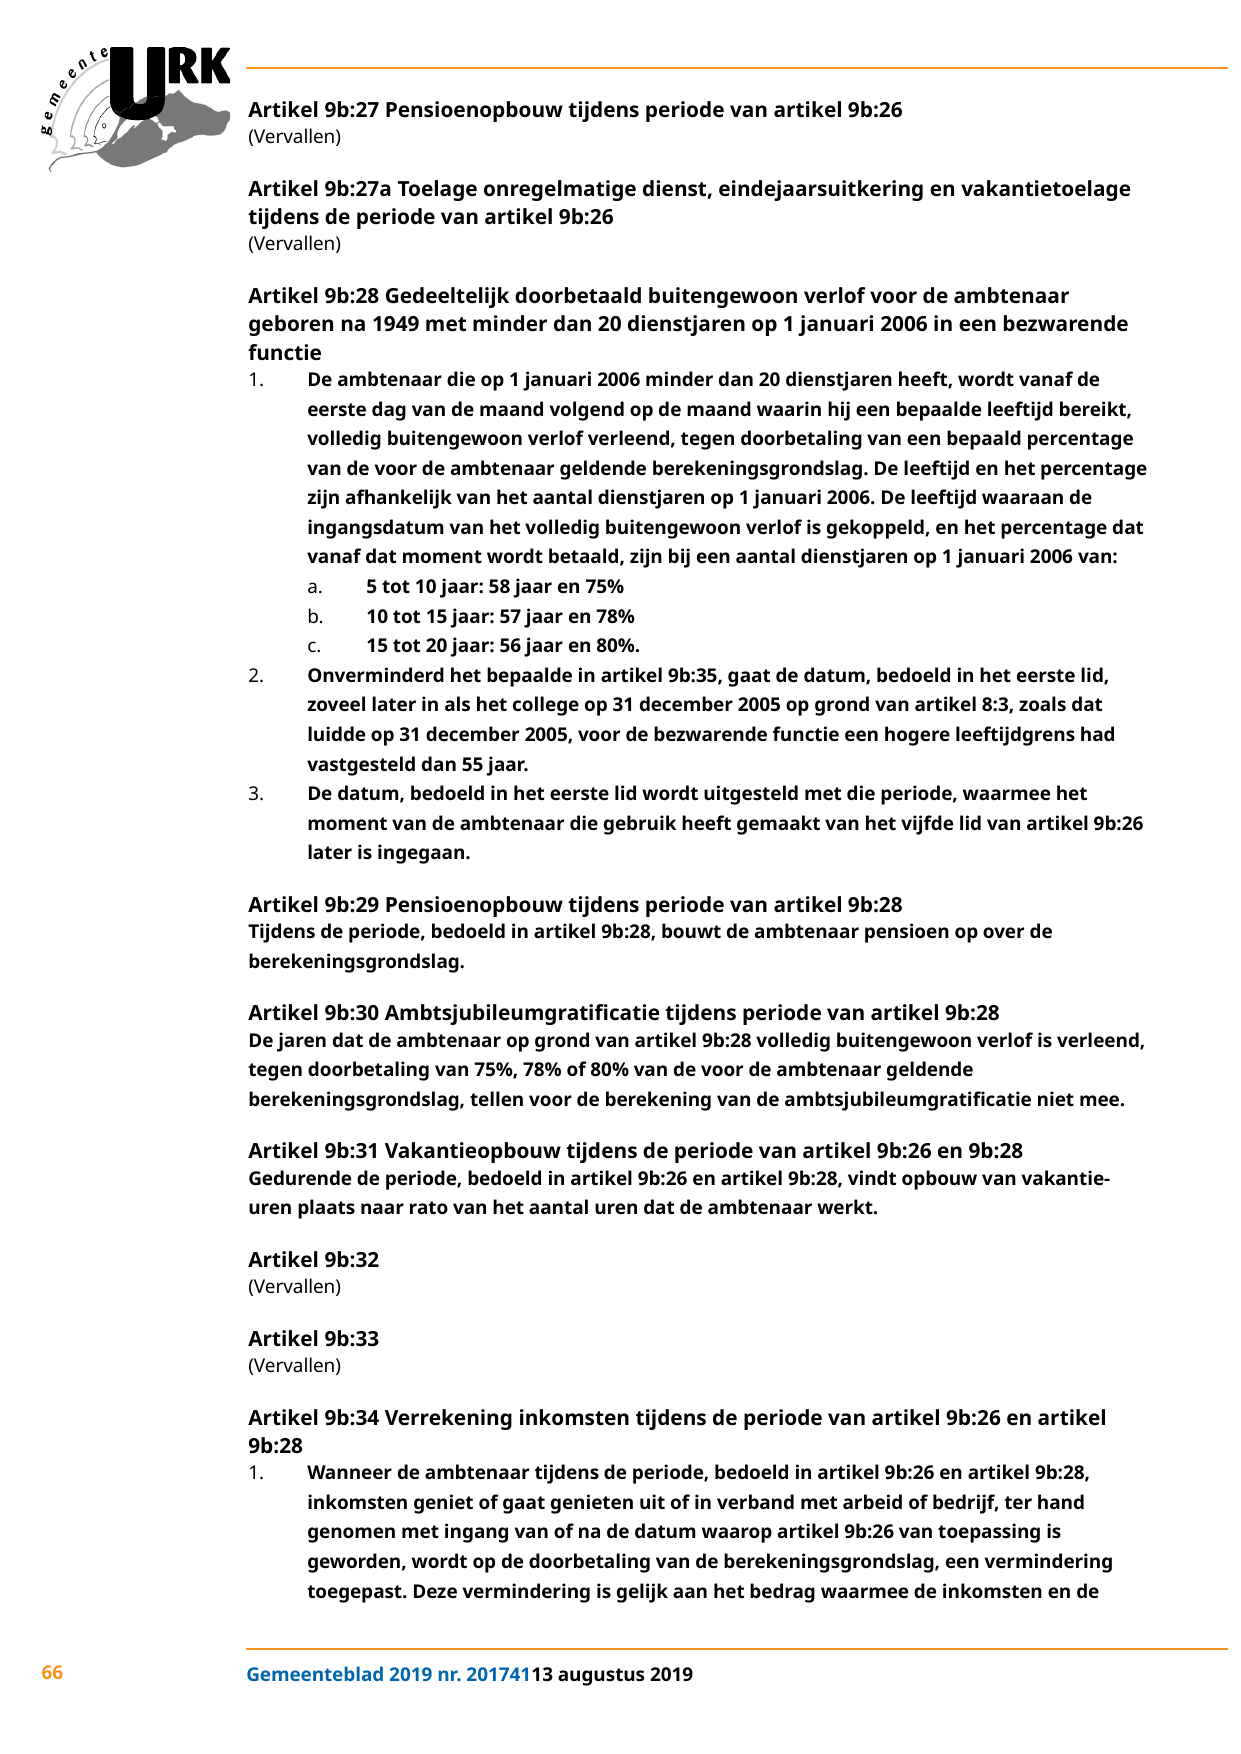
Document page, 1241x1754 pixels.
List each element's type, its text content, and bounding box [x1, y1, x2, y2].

text Artikel 9b:30 Ambtsjubileumgratificatie tijdens periode van artikel 9b:28 [248, 998, 1152, 1027]
text Artikel 9b:32 [248, 1245, 1152, 1273]
list Onverminderd het bepaalde in artikel 9b:35, gaat de datum, bedoeld in het eerste lid, zoveel later in als het college op 31 december 2005 op grond van artikel 8:3, zoals dat luidde op 31 december 2005, voor de bezwarende functie een hogere leeftijdgrens had vastgesteld dan 55 jaar. [248, 662, 1152, 777]
list Wanneer de ambtenaar tijdens de periode, bedoeld in artikel 9b:26 en artikel 9b:28, inkomsten geniet of gaat genieten uit of in verband met arbeid of bedrijf, ter hand genomen met ingang van of na de datum waarop artikel 9b:26 van toepassing is geworden, wordt op de doorbetaling van de berekeningsgrondslag, een vermindering toegepast. Deze vermindering is gelijk aan het bedrag waarmee de inkomsten en de [248, 1459, 1152, 1603]
list 5 tot 10 jaar: 58 jaar en 75% [307, 573, 1152, 599]
list De ambtenaar die op 1 januari 2006 minder dan 20 dienstjaren heeft, wordt vanaf de eerste dag van de maand volgend op de maand waarin hij een bepaalde leeftijd bereikt, volledig buitengewoon verlof verleend, tegen doorbetaling van een bepaald percentage van de voor de ambtenaar geldende berekeningsgrondslag. De leeftijd en het percentage zijn afhankelijk van het aantal dienstjaren op 1 januari 2006. De leeftijd waaraan de ingangsdatum van het volledig buitengewoon verlof is gekoppeld, en het percentage dat vanaf dat moment wordt betaald, zijn bij een aantal dienstjaren op 1 januari 2006 van: [248, 366, 1152, 569]
text Gedurende de periode, bedoeld in artikel 9b:26 en artikel 9b:28, vindt opbouw van vakantie-uren plaats naar rato van het aantal uren dat de ambtenaar werkt. [248, 1165, 1152, 1220]
text Artikel 9b:27a Toelage onregelmatige dienst, eindejaarsuitkering en vakantietoelage tijdens de periode van artikel 9b:26 [248, 174, 1152, 231]
text Artikel 9b:28 Gedeeltelijk doorbetaald buitengewoon verlof voor de ambtenaar geboren na 1949 met minder dan 20 dienstjaren op 1 januari 2006 in een bezwarende functie [248, 281, 1152, 366]
text (Vervallen) [248, 231, 1152, 256]
text Artikel 9b:27 Pensioenopbouw tijdens periode van artikel 9b:26 [248, 95, 1152, 123]
list 10 tot 15 jaar: 57 jaar en 78% [307, 603, 1152, 629]
text Artikel 9b:34 Verrekening inkomsten tijdens de periode van artikel 9b:26 en artikel 9b:28 [248, 1403, 1152, 1459]
text (Vervallen) [248, 1273, 1152, 1299]
list De datum, bedoeld in het eerste lid wordt uitgesteld met die periode, waarmee het moment van de ambtenaar die gebruik heeft gemaakt van het vijfde lid van artikel 9b:26 later is ingegaan. [248, 780, 1152, 865]
text (Vervallen) [248, 123, 1152, 149]
text Artikel 9b:29 Pensioenopbouw tijdens periode van artikel 9b:28 [248, 890, 1152, 918]
text (Vervallen) [248, 1352, 1152, 1378]
text Artikel 9b:31 Vakantieopbouw tijdens de periode van artikel 9b:26 en 9b:28 [248, 1136, 1152, 1165]
text Artikel 9b:33 [248, 1324, 1152, 1352]
text De jaren dat de ambtenaar op grond van artikel 9b:28 volledig buitengewoon verlof is verleend, tegen doorbetaling van 75%, 78% of 80% van de voor de ambtenaar geldende berekeningsgrondslag, tellen voor de berekening van de ambtsjubileumgratificatie niet mee. [248, 1027, 1152, 1112]
text Tijdens de periode, bedoeld in artikel 9b:28, bouwt de ambtenaar pensioen op over de berekeningsgrondslag. [248, 918, 1152, 974]
list 15 tot 20 jaar: 56 jaar en 80%. [307, 632, 1152, 658]
picture [41, 47, 231, 172]
